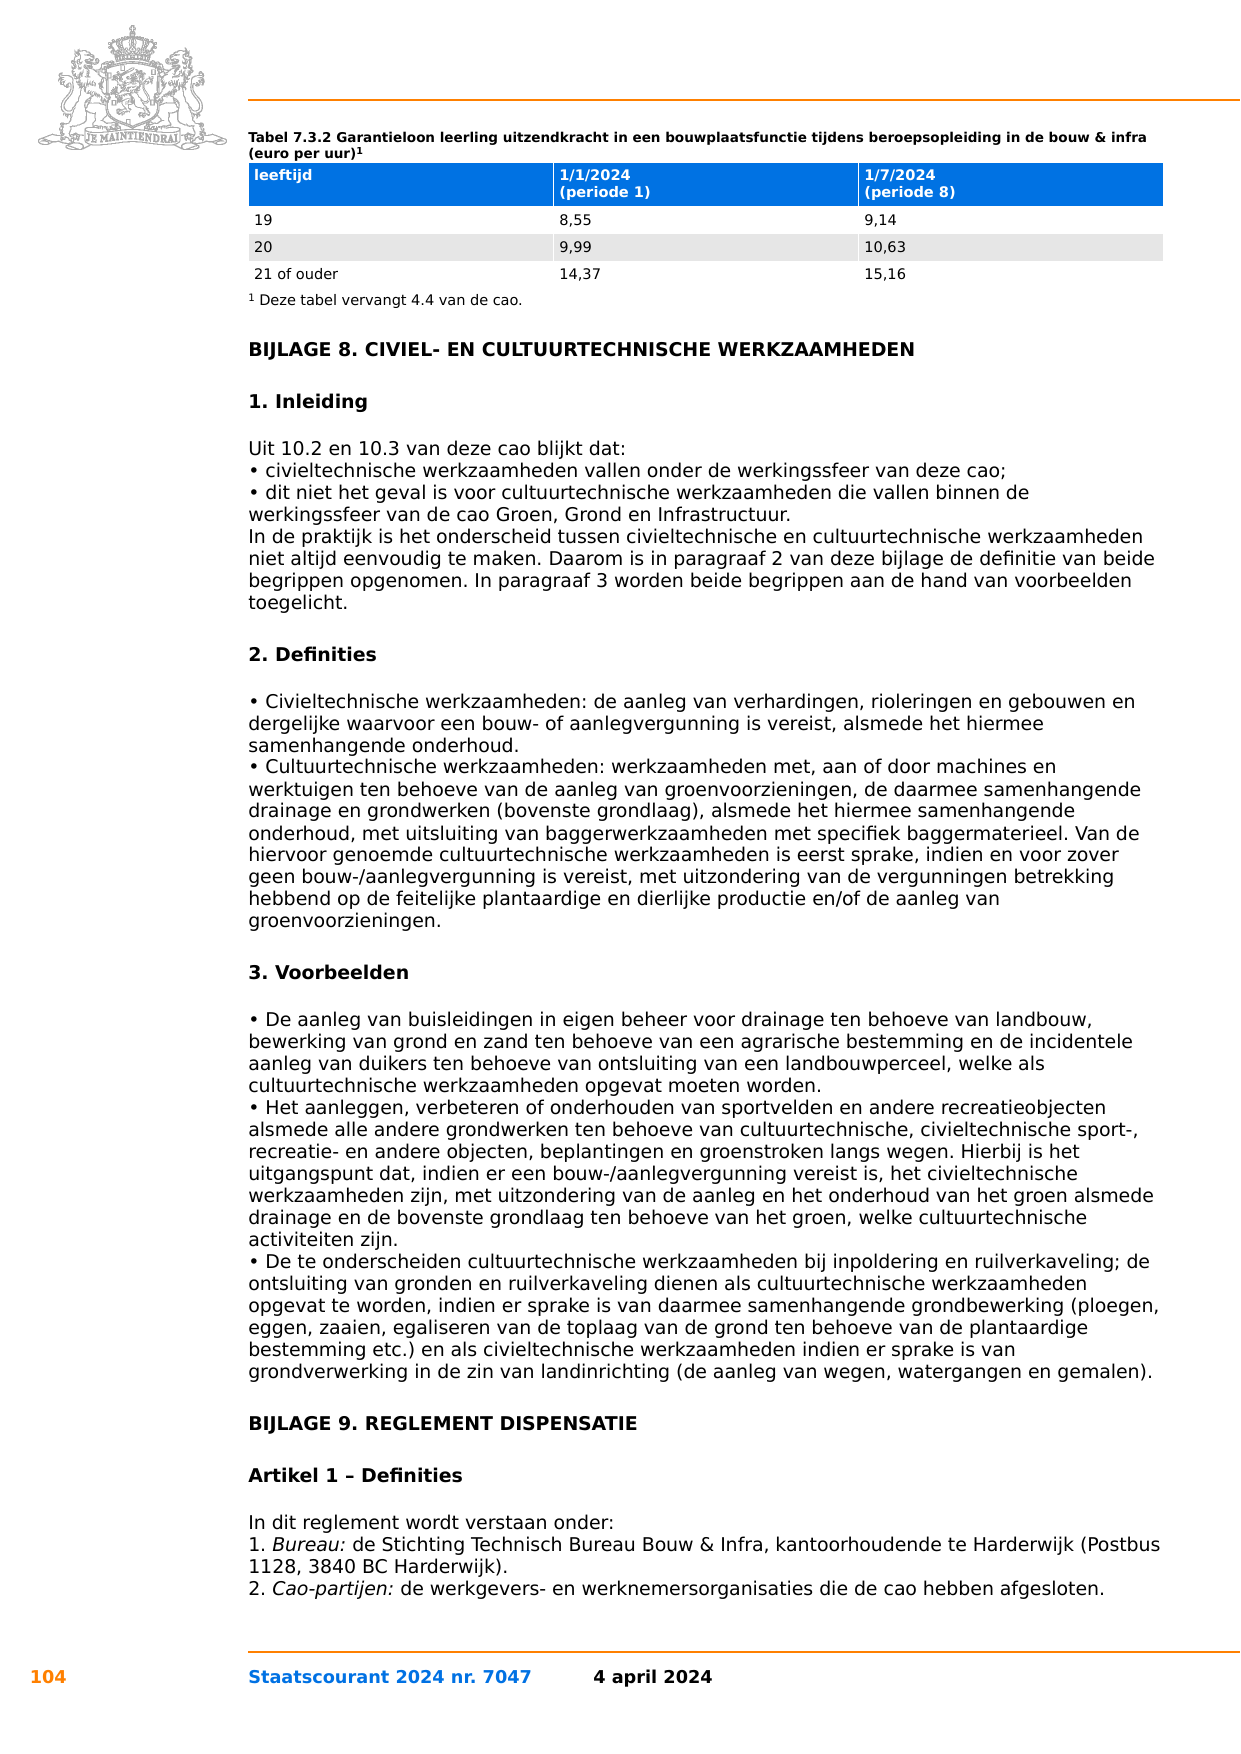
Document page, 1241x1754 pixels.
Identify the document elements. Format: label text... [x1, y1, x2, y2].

text • civieltechnische werkzaamheden vallen onder de werkingssfeer van deze cao; [248, 460, 1163, 482]
table_cell leeftijd [249, 163, 553, 206]
text In dit reglement wordt verstaan onder: [248, 1512, 1163, 1534]
subtitle BIJLAGE 9. REGLEMENT DISPENSATIE [248, 1413, 1163, 1435]
table_cell 9,14 [859, 207, 1163, 233]
text In de praktijk is het onderscheid tussen civieltechnische en cultuurtechnische werkzaamheden niet altijd eenvoudig te maken. Daarom is in paragraaf 2 van deze bijlage de definitie van beide begrippen opgenomen. In paragraaf 3 worden beide begrippen aan de hand van voorbeelden toegelicht. [248, 526, 1163, 613]
table_cell 19 [249, 207, 553, 233]
text 1. Bureau: de Stichting Technisch Bureau Bouw & Infra, kantoorhoudende te Harderwijk (Postbus 1128, 3840 BC Harderwijk). [248, 1534, 1163, 1578]
text • Cultuurtechnische werkzaamheden: werkzaamheden met, aan of door machines en werktuigen ten behoeve van de aanleg van groenvoorzieningen, de daarmee samenhangende drainage en grondwerken (bovenste grondlaag), alsmede het hiermee samenhangende onderhoud, met uitsluiting van baggerwerkzaamheden met specifiek baggermaterieel. Van de hiervoor genoemde cultuurtechnische werkzaamheden is eerst sprake, indien en voor zover geen bouw-/aanlegvergunning is vereist, met uitzondering van de vergunningen betrekking hebbend op de feitelijke plantaardige en dierlijke productie en/of de aanleg van groenvoorzieningen. [248, 756, 1163, 932]
subtitle 1. Inleiding [248, 391, 1163, 413]
picture [38, 25, 227, 150]
table_cell 1 Deze tabel vervangt 4.4 van de cao. [248, 289, 1163, 309]
text • De te onderscheiden cultuurtechnische werkzaamheden bij inpoldering en ruilverkaveling; de ontsluiting van gronden en ruilverkaveling dienen als cultuurtechnische werkzaamheden opgevat te worden, indien er sprake is van daarmee samenhangende grondbewerking (ploegen, eggen, zaaien, egaliseren van de toplaag van de grond ten behoeve van de plantaardige bestemming etc.) en als civieltechnische werkzaamheden indien er sprake is van grondverwerking in de zin van landinrichting (de aanleg van wegen, watergangen en gemalen). [248, 1251, 1163, 1383]
table_cell 1/1/2024 (periode 1) [554, 163, 858, 206]
text • Het aanleggen, verbeteren of onderhouden van sportvelden en andere recreatieobjecten alsmede alle andere grondwerken ten behoeve van cultuurtechnische, civieltechnische sport-, recreatie- en andere objecten, beplantingen en groenstroken langs wegen. Hierbij is het uitgangspunt dat, indien er een bouw-/aanlegvergunning vereist is, het civieltechnische werkzaamheden zijn, met uitzondering van de aanleg en het onderhoud van het groen alsmede drainage en de bovenste grondlaag ten behoeve van het groen, welke cultuurtechnische activiteiten zijn. [248, 1097, 1163, 1251]
subtitle BIJLAGE 8. CIVIEL- EN CULTUURTECHNISCHE WERKZAAMHEDEN [248, 339, 1163, 361]
subtitle Artikel 1 – Definities [248, 1465, 1163, 1487]
text • Civieltechnische werkzaamheden: de aanleg van verhardingen, rioleringen en gebouwen en dergelijke waarvoor een bouw- of aanlegvergunning is vereist, alsmede het hiermee samenhangende onderhoud. [248, 691, 1163, 756]
text • De aanleg van buisleidingen in eigen beheer voor drainage ten behoeve van landbouw, bewerking van grond en zand ten behoeve van een agrarische bestemming en de incidentele aanleg van duikers ten behoeve van ontsluiting van een landbouwperceel, welke als cultuurtechnische werkzaamheden opgevat moeten worden. [248, 1009, 1163, 1097]
subtitle 3. Voorbeelden [248, 962, 1163, 984]
table_cell 20 [249, 234, 553, 261]
table_cell 1/7/2024 (periode 8) [859, 163, 1163, 206]
table_cell 15,16 [859, 262, 1163, 288]
text • dit niet het geval is voor cultuurtechnische werkzaamheden die vallen binnen de werkingssfeer van de cao Groen, Grond en Infrastructuur. [248, 482, 1163, 526]
table_cell 14,37 [554, 262, 858, 288]
text 2. Cao-partijen: de werkgevers- en werknemersorganisaties die de cao hebben afgesloten. [248, 1578, 1163, 1600]
table_cell 10,63 [859, 234, 1163, 261]
table_cell 9,99 [554, 234, 858, 261]
text Uit 10.2 en 10.3 van deze cao blijkt dat: [248, 438, 1163, 460]
table_cell 21 of ouder [249, 262, 553, 288]
table_header Tabel 7.3.2 Garantieloon leerling uitzendkracht in een bouwplaatsfunctie tijdens beroepsopleiding in de bouw & infra (euro per uur)1 [248, 130, 1163, 161]
subtitle 2. Definities [248, 643, 1163, 666]
table_cell 8,55 [554, 207, 858, 233]
